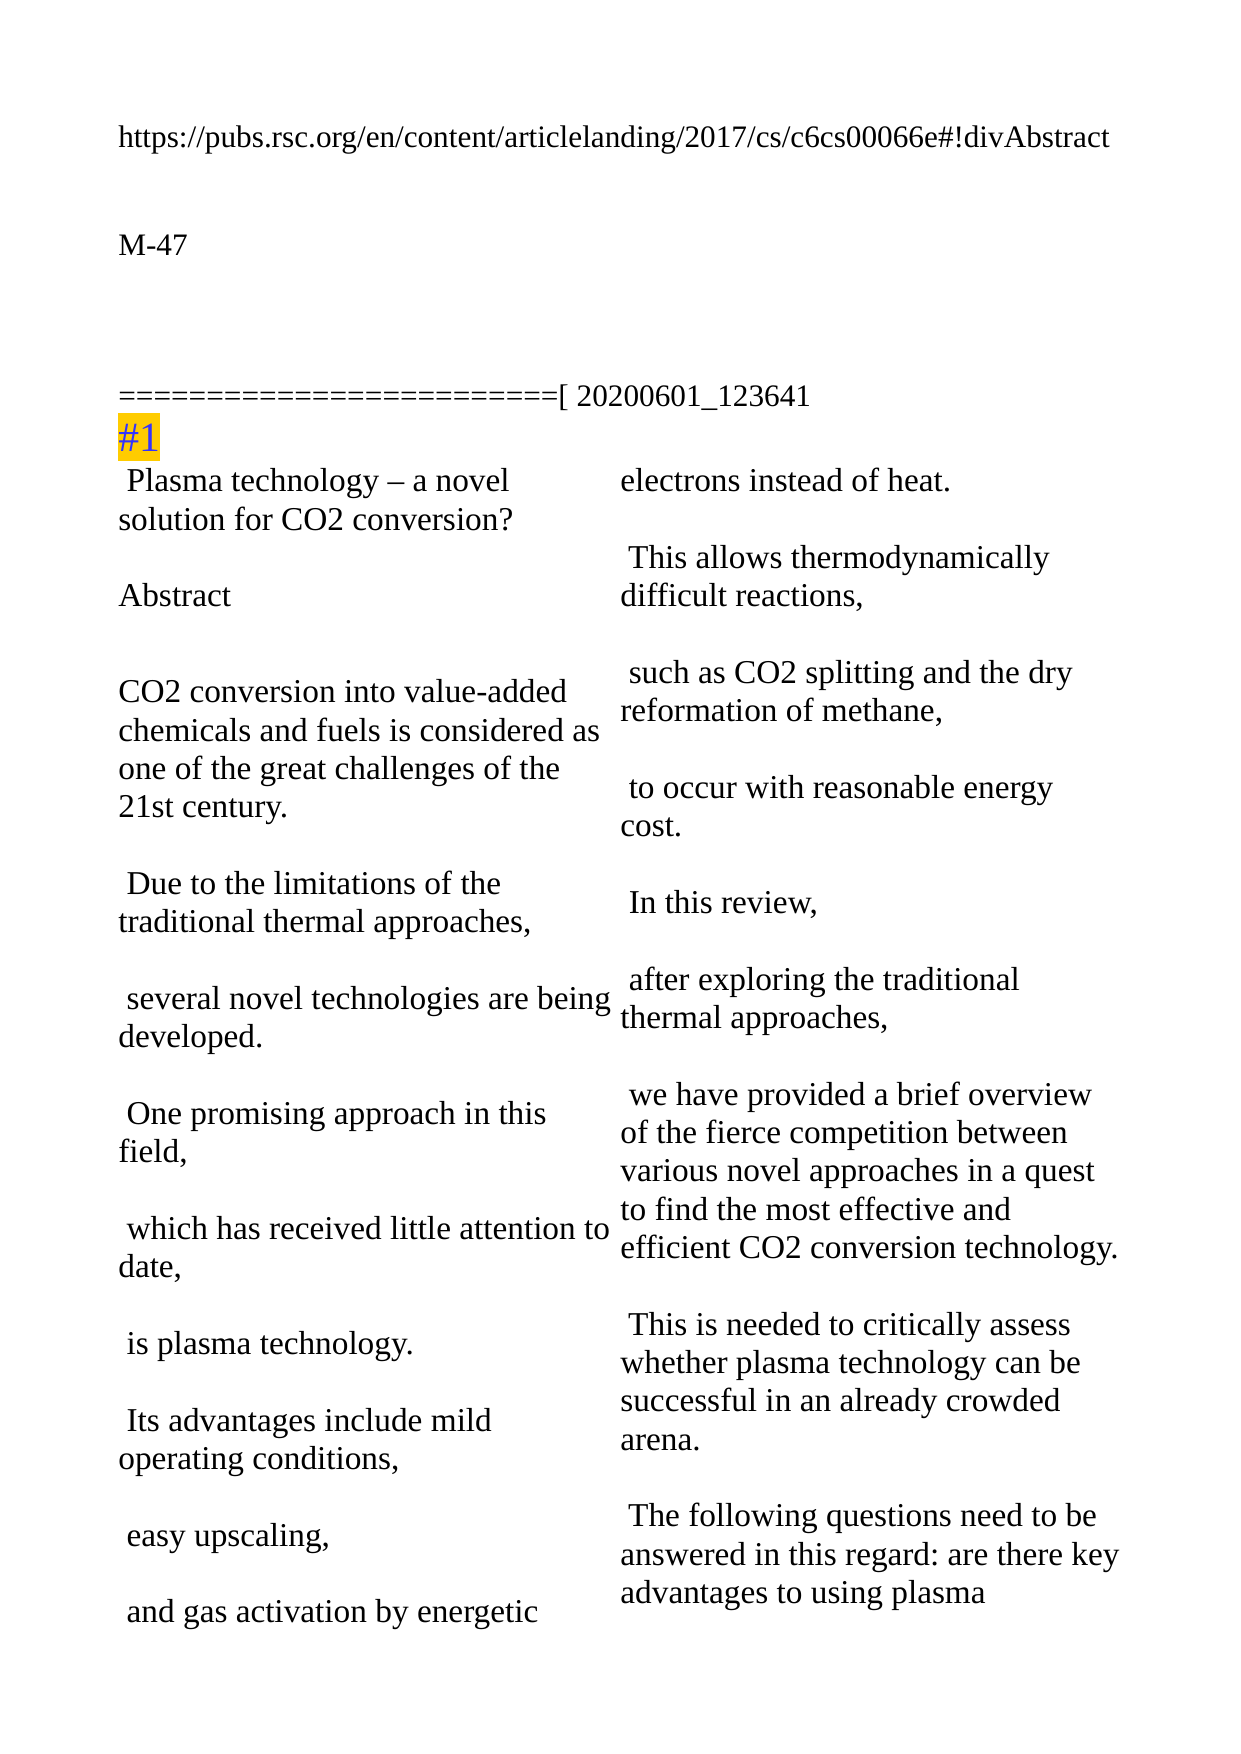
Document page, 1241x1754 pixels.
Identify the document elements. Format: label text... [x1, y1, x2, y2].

text In this review, [620, 882, 1122, 921]
text Its advantages include mild operating conditions, [118, 1400, 620, 1477]
text is plasma technology. [118, 1323, 620, 1362]
text easy upscaling, [118, 1515, 620, 1553]
text such as CO2 splitting and the dry reformation of methane, [620, 652, 1122, 729]
text https://pubs.rsc.org/en/content/articlelanding/2017/cs/c6cs00066e#!divAbstract [118, 118, 1122, 154]
text CO2 conversion into value-added chemicals and fuels is considered as one of the great challenges of the 21st century. [118, 672, 620, 825]
text to occur with reasonable energy cost. [620, 767, 1122, 844]
text This allows thermodynamically difficult reactions, [620, 537, 1122, 614]
text This is needed to critically assess whether plasma technology can be successful in an already crowded arena. [620, 1304, 1122, 1457]
text =========================[ 20200601_123641 [118, 377, 1122, 413]
text #1 [118, 413, 1122, 461]
text M-47 [118, 226, 1122, 262]
text several novel technologies are being developed. [118, 978, 620, 1055]
text One promising approach in this field, [118, 1093, 620, 1170]
text Due to the limitations of the traditional thermal approaches, [118, 863, 620, 940]
text The following questions need to be answered in this regard: are there key advantages to using plasma [620, 1496, 1122, 1611]
text Plasma technology – a novel solution for CO2 conversion? [118, 461, 620, 537]
text which has received little attention to date, [118, 1208, 620, 1285]
text electrons instead of heat. [620, 461, 1122, 499]
text Abstract [118, 576, 620, 614]
text and gas activation by energetic [118, 1592, 620, 1630]
text after exploring the traditional thermal approaches, [620, 959, 1122, 1036]
text we have provided a brief overview of the fierce competition between various novel approaches in a quest to find the most effective and efficient CO2 conversion technology. [620, 1074, 1122, 1266]
